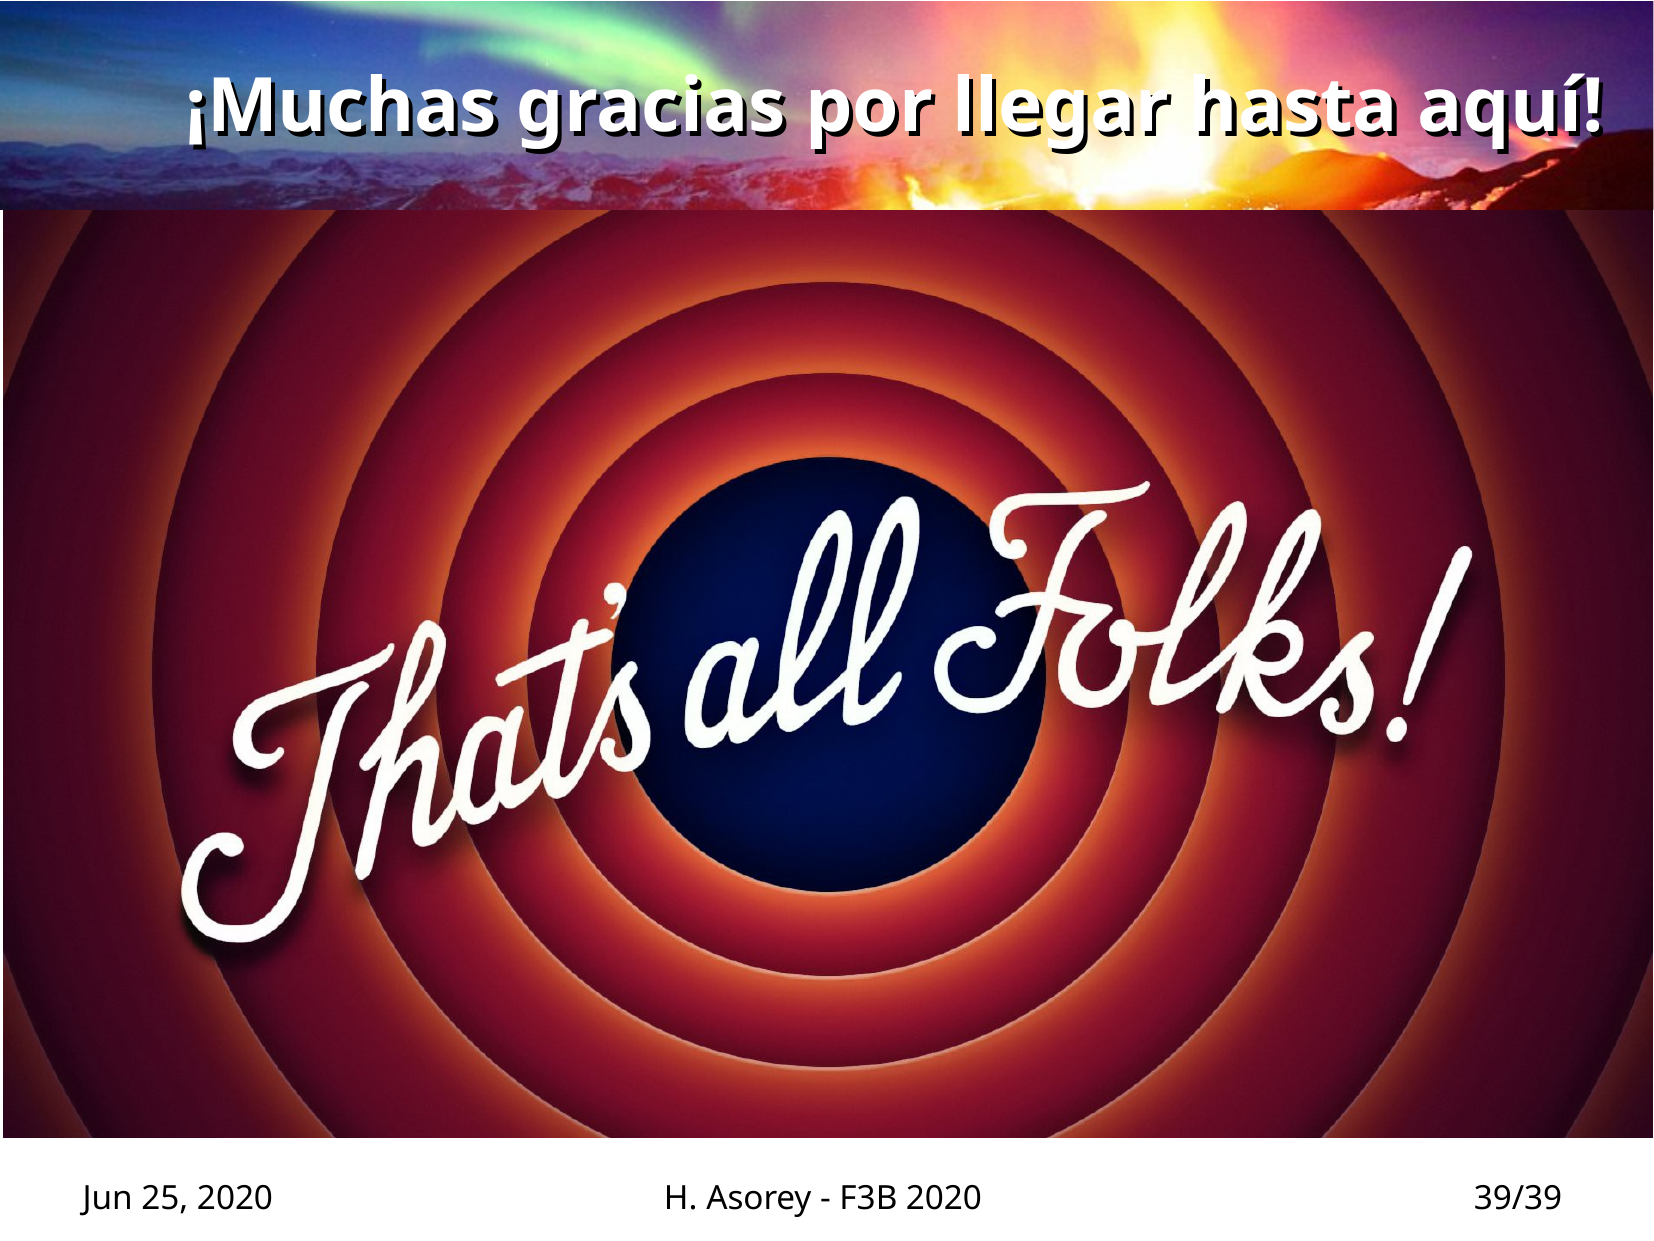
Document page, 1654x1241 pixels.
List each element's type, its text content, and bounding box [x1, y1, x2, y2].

picture [0, 1, 1654, 1138]
title ¡Muchas gracias por llegar hasta aquí! [45, 15, 1606, 191]
